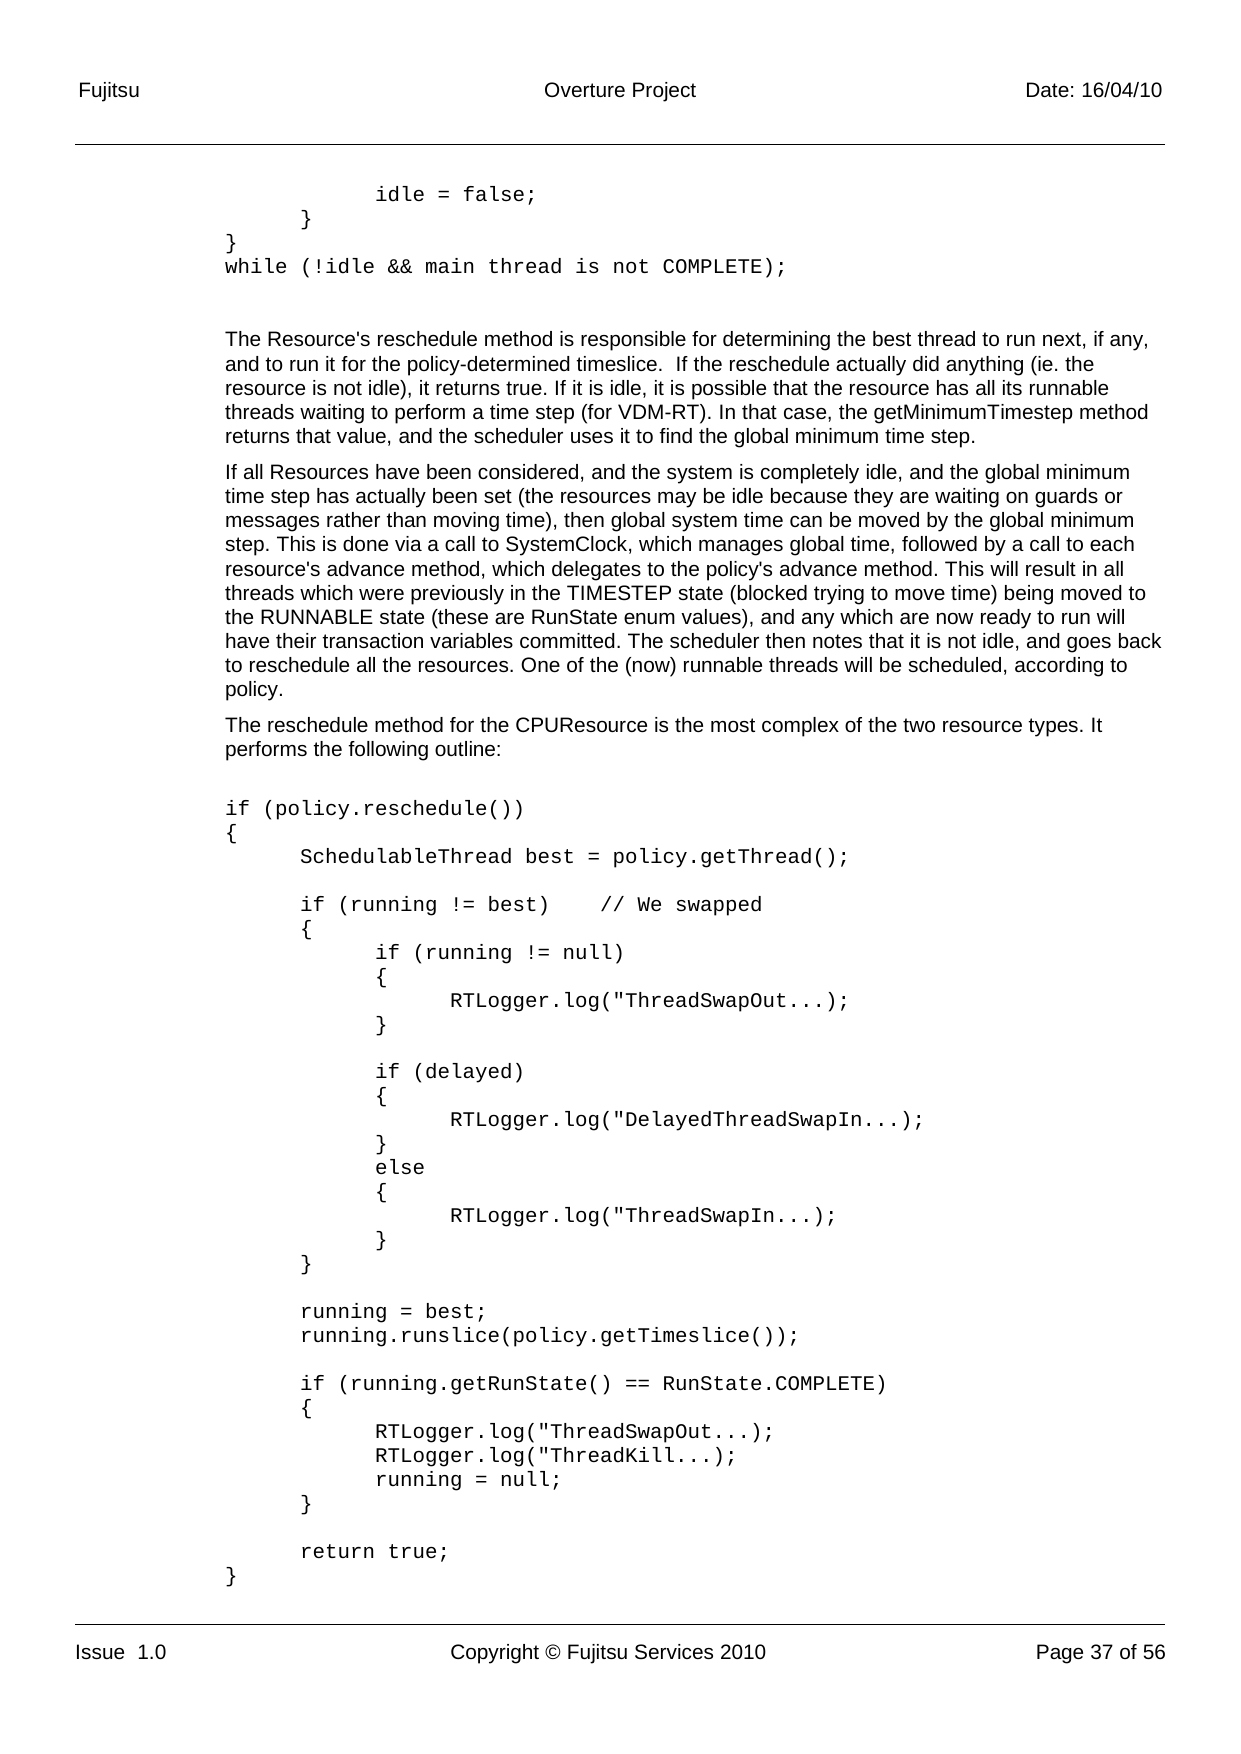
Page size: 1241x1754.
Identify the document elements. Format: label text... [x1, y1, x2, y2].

text { [225, 1085, 1165, 1109]
text return true; [225, 1541, 1165, 1564]
text RTLogger.log("ThreadSwapOut...); [225, 1421, 1165, 1445]
text } [225, 1564, 1165, 1588]
text while (!idle && main thread is not COMPLETE); [225, 256, 1165, 279]
text } [225, 1253, 1165, 1277]
text else [225, 1157, 1165, 1181]
text The Resource's reschedule method is responsible for determining the best thread to run next, if any, and to run it for the policy-determined timeslice. If the reschedule actually did anything (ie. the resource is not idle), it returns true. If it is idle, it is possible that the resource has all its runnable threads waiting to perform a time step (for VDM-RT). In that case, the getMinimumTimestep method returns that value, and the scheduler uses it to find the global minimum time step. [225, 327, 1165, 448]
text { [225, 1181, 1165, 1205]
text } [225, 1013, 1165, 1037]
text if (policy.reschedule()) [225, 798, 1165, 822]
text } [225, 1133, 1165, 1157]
text running = best; [225, 1301, 1165, 1325]
text { [225, 1397, 1165, 1421]
text } [225, 208, 1165, 232]
text running.runslice(policy.getTimeslice()); [225, 1325, 1165, 1349]
text if (running != best) // We swapped [225, 894, 1165, 918]
text RTLogger.log("ThreadSwapIn...); [225, 1205, 1165, 1229]
text RTLogger.log("ThreadKill...); [225, 1445, 1165, 1469]
text The reschedule method for the CPUResource is the most complex of the two resource types. It performs the following outline: [225, 713, 1165, 761]
text { [225, 966, 1165, 989]
text } [225, 1229, 1165, 1253]
text running = null; [225, 1469, 1165, 1493]
text if (running != null) [225, 942, 1165, 966]
text idle = false; [225, 184, 1165, 208]
text If all Resources have been considered, and the system is completely idle, and the global minimum time step has actually been set (the resources may be idle because they are waiting on guards or messages rather than moving time), then global system time can be moved by the global minimum step. This is done via a call to SystemClock, which manages global time, followed by a call to each resource's advance method, which delegates to the policy's advance method. This will result in all threads which were previously in the TIMESTEP state (blocked trying to move time) being moved to the RUNNABLE state (these are RunState enum values), and any which are now ready to run will have their transaction variables committed. The scheduler then notes that it is not idle, and goes back to reschedule all the resources. One of the (now) runnable threads will be scheduled, according to policy. [225, 460, 1165, 701]
text if (delayed) [225, 1061, 1165, 1085]
text RTLogger.log("ThreadSwapOut...); [225, 989, 1165, 1013]
text } [225, 232, 1165, 256]
text if (running.getRunState() == RunState.COMPLETE) [225, 1373, 1165, 1397]
text RTLogger.log("DelayedThreadSwapIn...); [225, 1109, 1165, 1133]
text } [225, 1493, 1165, 1517]
text { [225, 918, 1165, 942]
text SchedulableThread best = policy.getThread(); [225, 846, 1165, 870]
text { [225, 822, 1165, 846]
